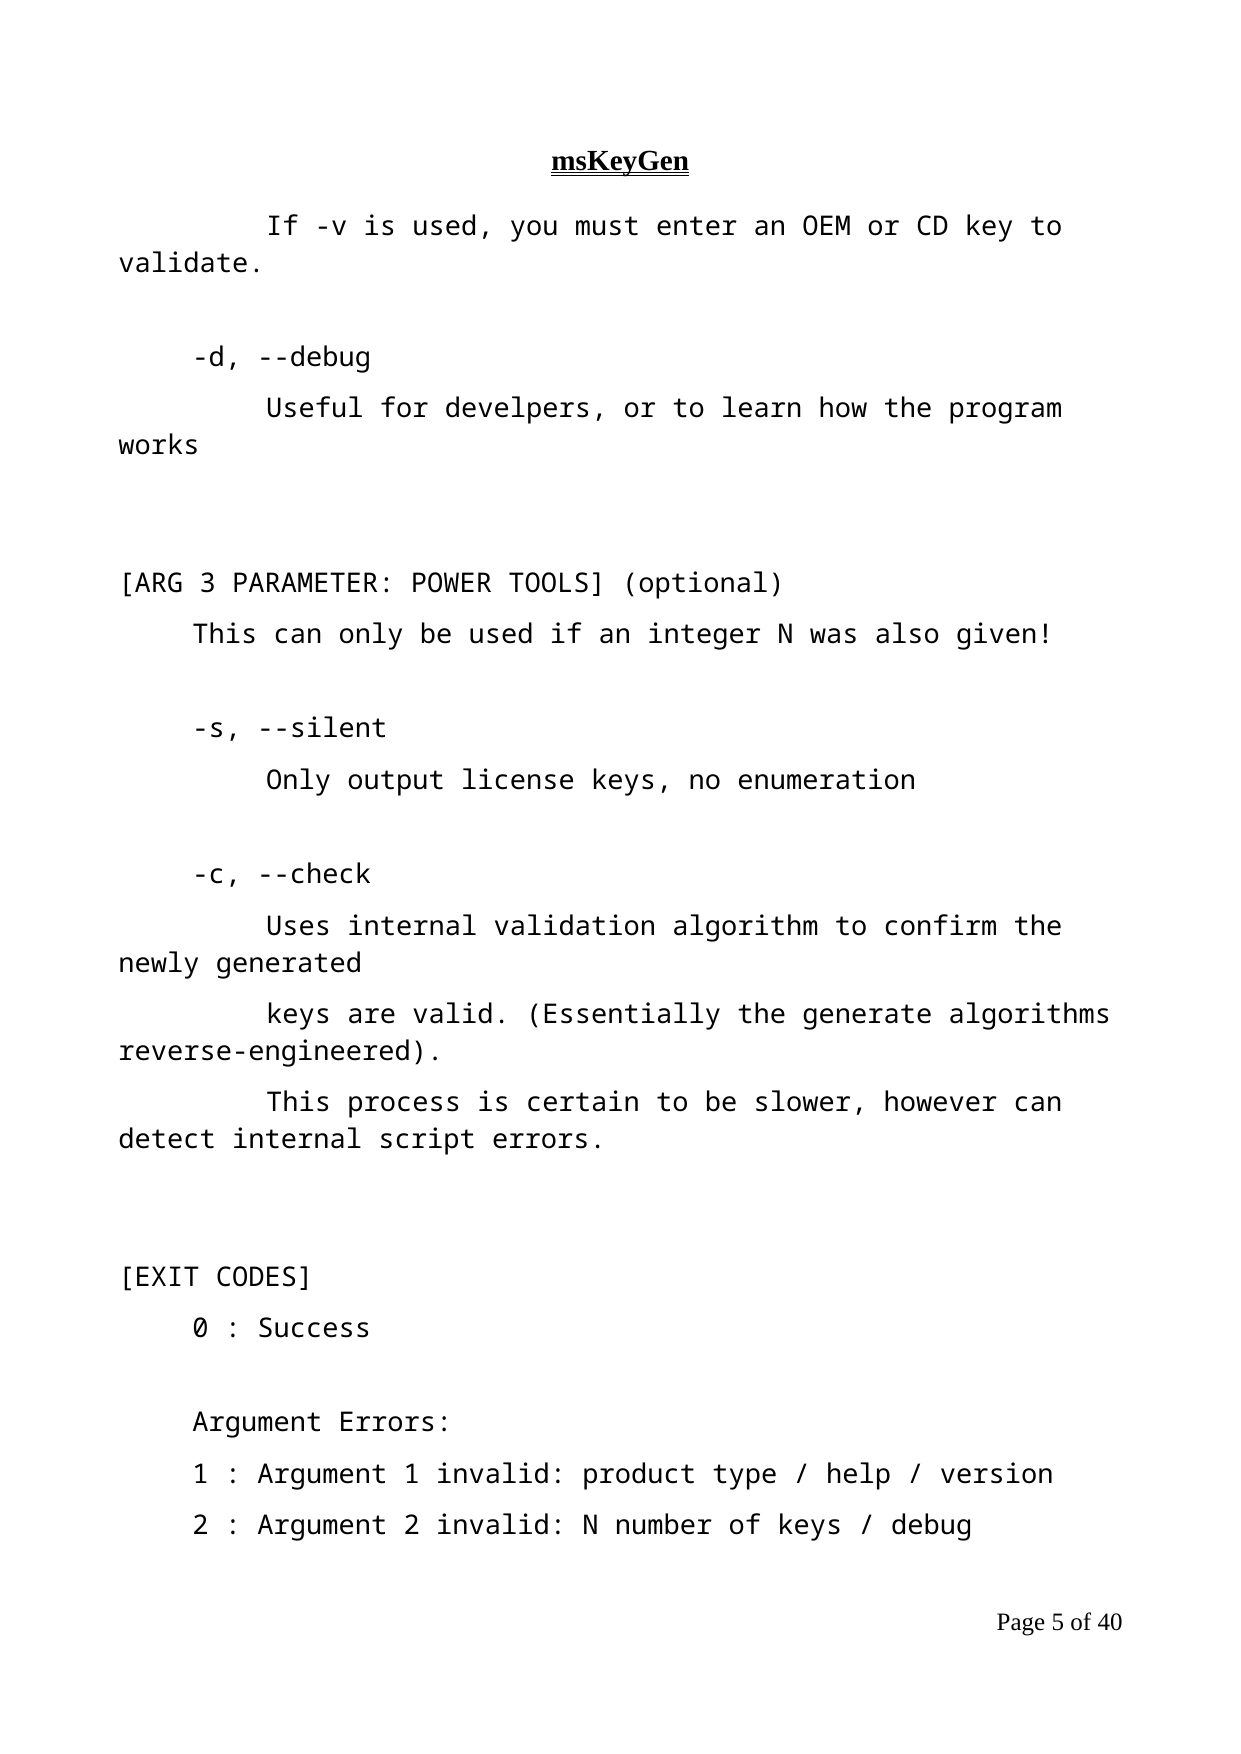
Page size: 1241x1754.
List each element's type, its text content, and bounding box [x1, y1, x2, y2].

text This can only be used if an integer N was also given! [118, 614, 1122, 651]
text This process is certain to be slower, however can detect internal script errors. [118, 1083, 1122, 1157]
text 1 : Argument 1 invalid: product type / help / version [118, 1454, 1122, 1491]
text 0 : Success [118, 1308, 1122, 1345]
text -s, --silent [118, 709, 1122, 746]
text -c, --check [118, 855, 1122, 892]
text -d, --debug [118, 337, 1122, 374]
text Uses internal validation algorithm to confirm the newly generated [118, 906, 1122, 980]
text [EXIT CODES] [118, 1257, 1122, 1294]
text keys are valid. (Essentially the generate algorithms reverse-engineered). [118, 994, 1122, 1068]
text Useful for develpers, or to learn how the program works [118, 389, 1122, 463]
text 2 : Argument 2 invalid: N number of keys / debug [118, 1506, 1122, 1543]
text If -v is used, you must enter an OEM or CD key to validate. [118, 206, 1122, 280]
text [ARG 3 PARAMETER: POWER TOOLS] (optional) [118, 563, 1122, 600]
text Argument Errors: [118, 1403, 1122, 1440]
text Only output license keys, no enumeration [118, 760, 1122, 797]
